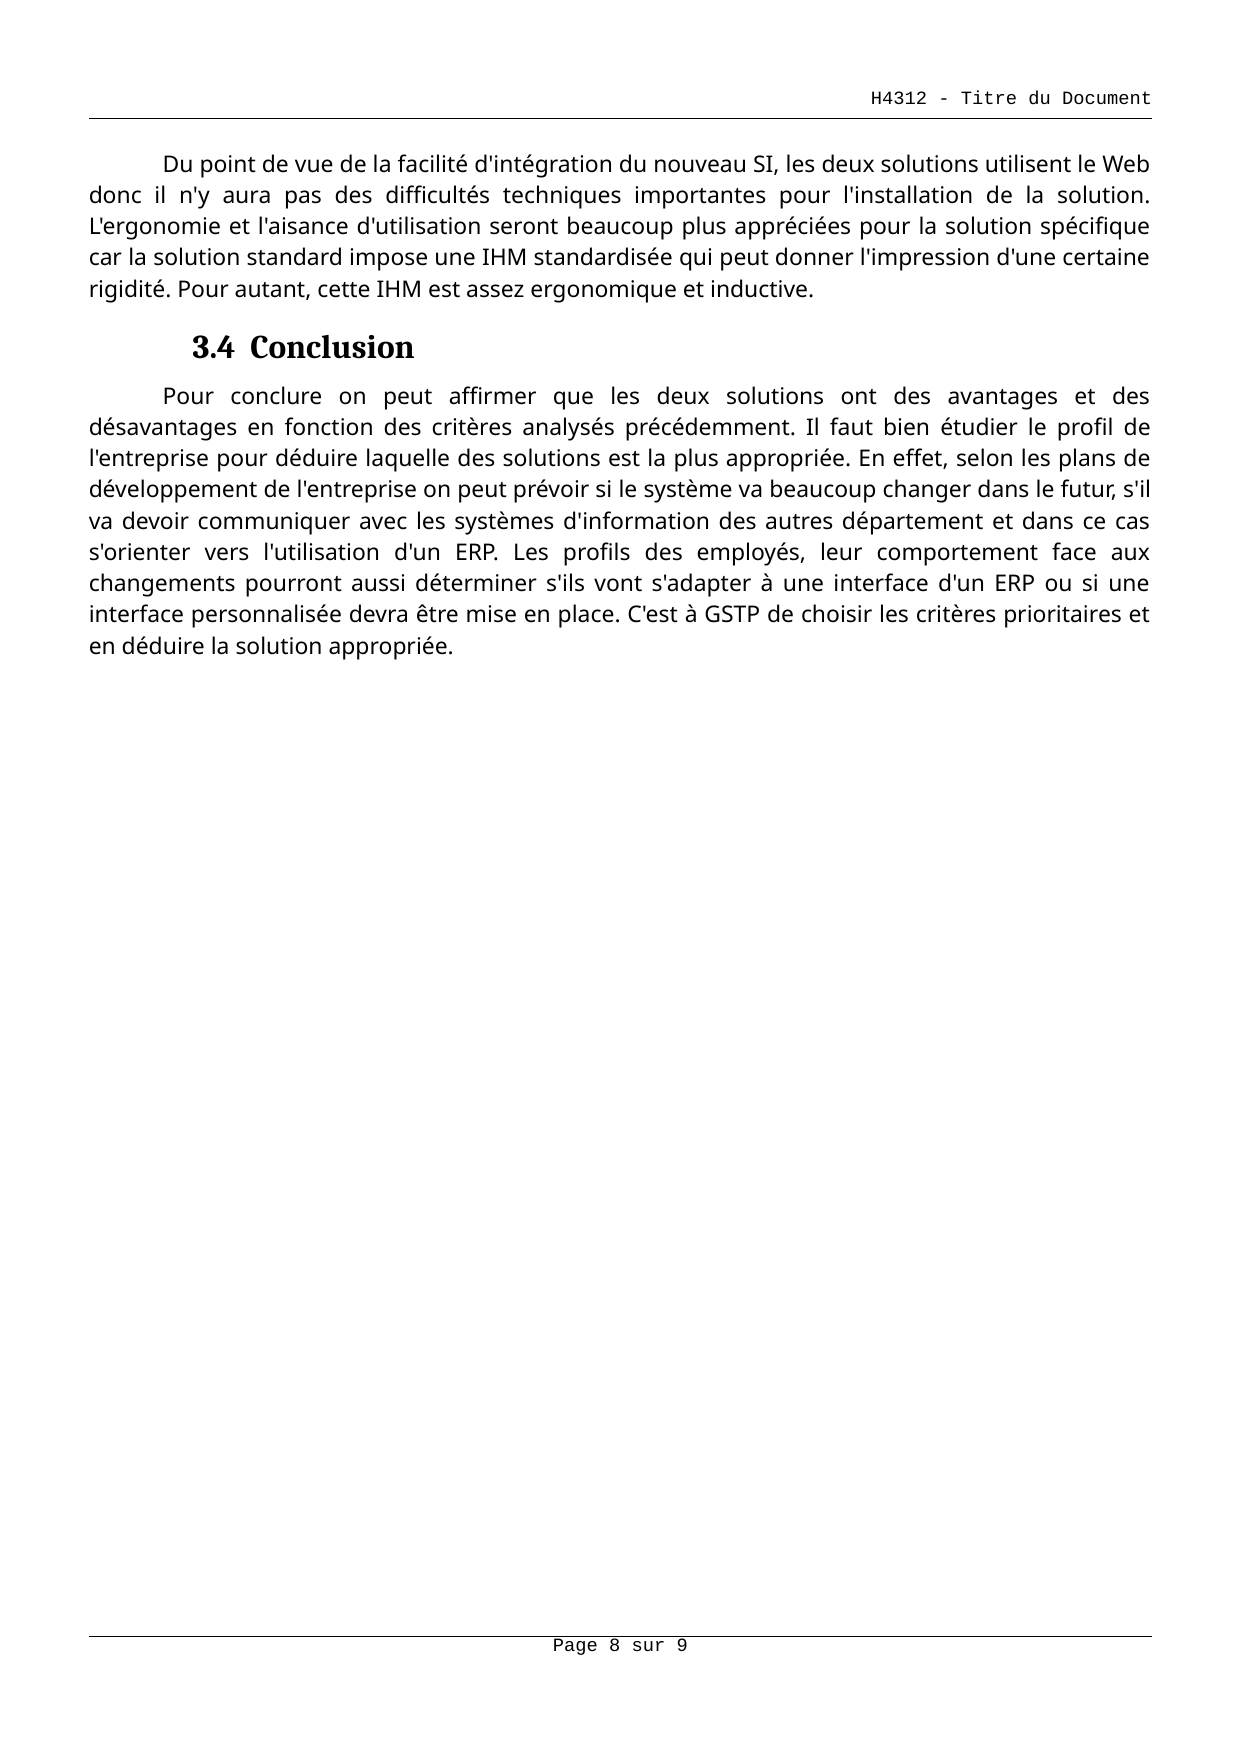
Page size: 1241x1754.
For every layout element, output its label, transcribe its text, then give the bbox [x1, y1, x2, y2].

text Pour conclure on peut affirmer que les deux solutions ont des avantages et des désavantages en fonction des critères analysés précédemment. Il faut bien étudier le profil de l'entreprise pour déduire laquelle des solutions est la plus appropriée. En effet, selon les plans de développement de l'entreprise on peut prévoir si le système va beaucoup changer dans le futur, s'il va devoir communiquer avec les systèmes d'information des autres département et dans ce cas s'orienter vers l'utilisation d'un ERP. Les profils des employés, leur comportement face aux changements pourront aussi déterminer s'ils vont s'adapter à une interface d'un ERP ou si une interface personnalisée devra être mise en place. C'est à GSTP de choisir les critères prioritaires et en déduire la solution appropriée. [88, 379, 1152, 661]
subtitle Conclusion [133, 329, 1152, 367]
text Du point de vue de la facilité d'intégration du nouveau SI, les deux solutions utilisent le Web donc il n'y aura pas des difficultés techniques importantes pour l'installation de la solution. L'ergonomie et l'aisance d'utilisation seront beaucoup plus appréciées pour la solution spécifique car la solution standard impose une IHM standardisée qui peut donner l'impression d'une certaine rigidité. Pour autant, cette IHM est assez ergonomique et inductive. [88, 147, 1152, 304]
